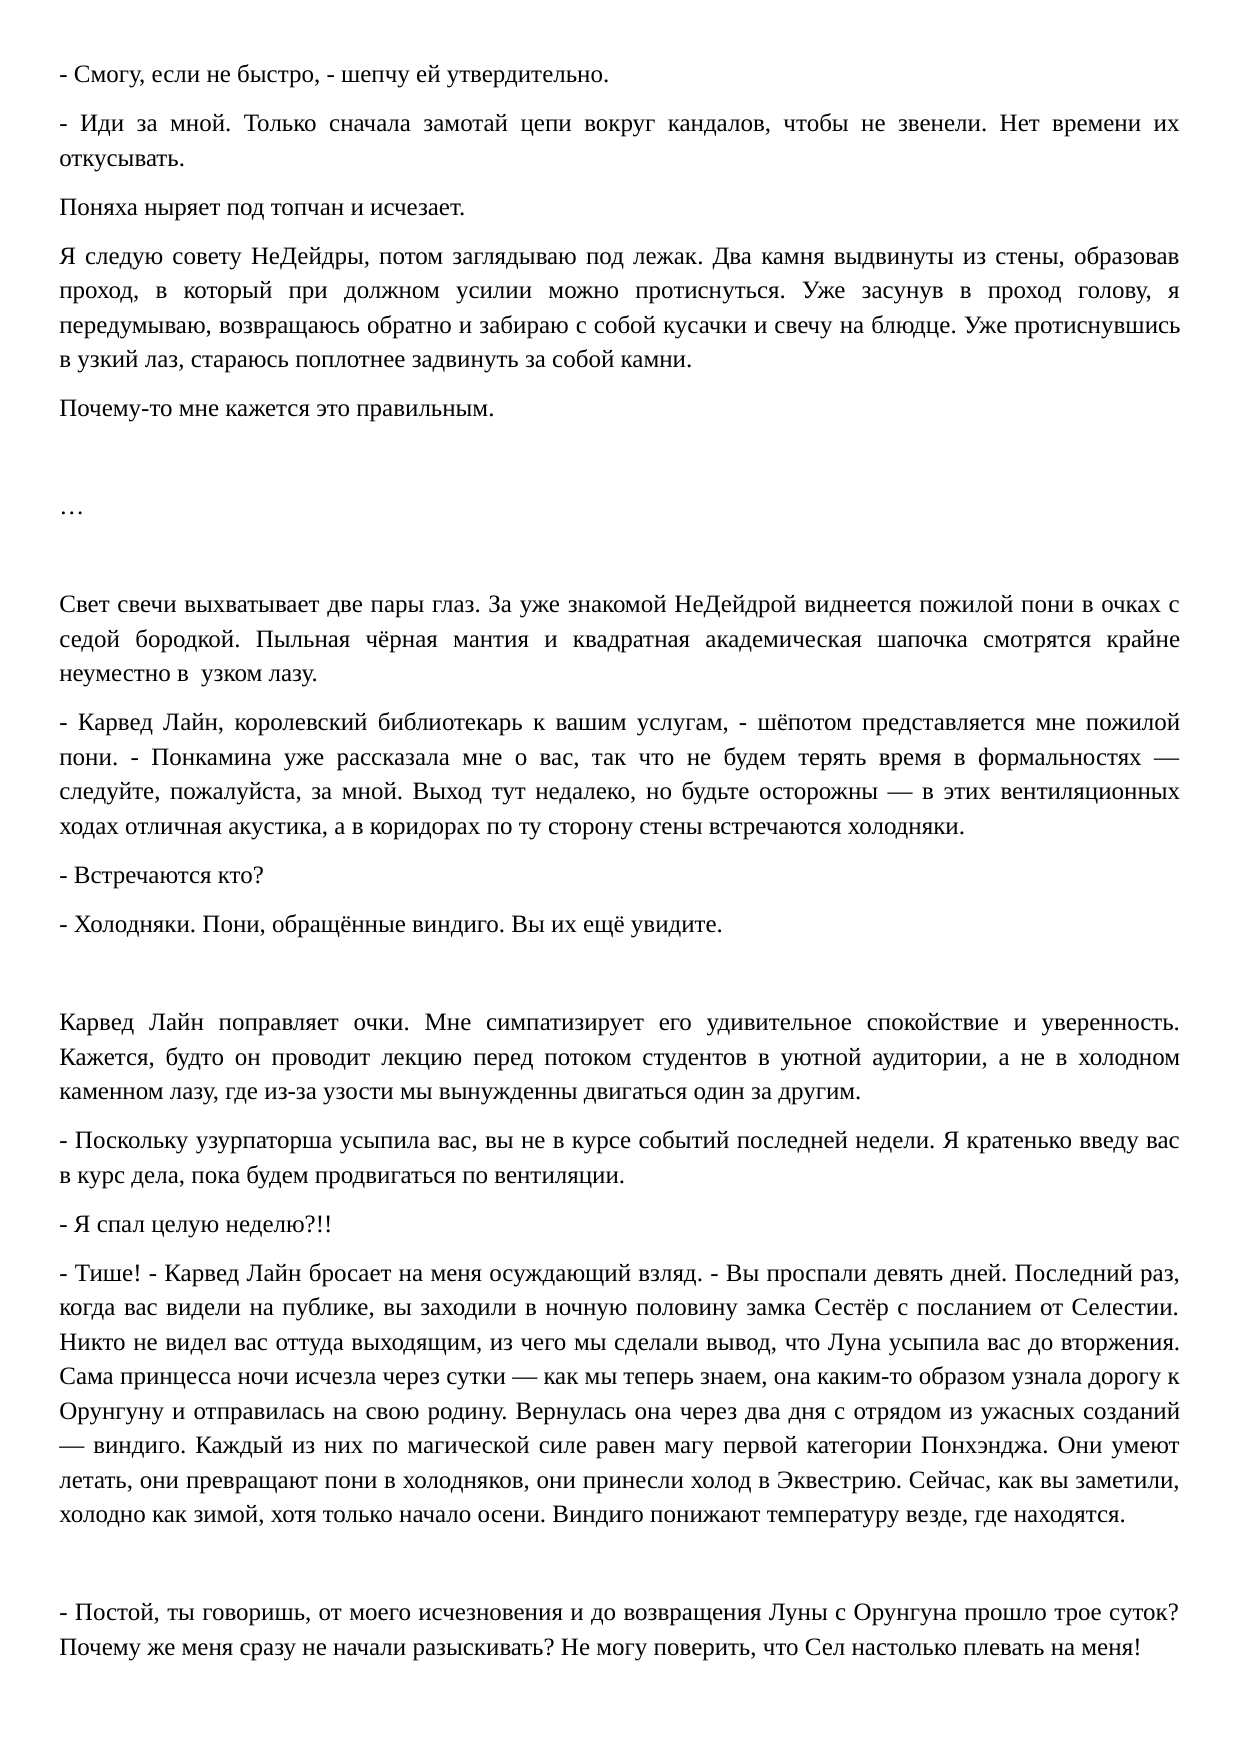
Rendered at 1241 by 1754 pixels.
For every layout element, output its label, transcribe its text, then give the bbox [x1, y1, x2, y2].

text Поняха ныряет под топчан и исчезает. [59, 192, 1181, 220]
text - Встречаются кто? [59, 860, 1181, 889]
text - Постой, ты говоришь, от моего исчезновения и до возвращения Луны с Орунгуна прошло трое суток? Почему же меня сразу не начали разыскивать? Не могу поверить, что Сел настолько плевать на меня! [59, 1597, 1181, 1661]
text Я следую совету НеДейдры, потом заглядываю под лежак. Два камня выдвинуты из стены, образовав проход, в который при должном усилии можно протиснуться. Уже засунув в проход голову, я передумываю, возвращаюсь обратно и забираю с собой кусачки и свечу на блюдце. Уже протиснувшись в узкий лаз, стараюсь поплотнее задвинуть за собой камни. [59, 241, 1181, 373]
text - Холодняки. Пони, обращённые виндиго. Вы их ещё увидите. [59, 909, 1181, 938]
text - Смогу, если не быстро, - шепчу ей утвердительно. [59, 59, 1181, 88]
text - Карвед Лайн, королевский библиотекарь к вашим услугам, - шёпотом представляется мне пожилой пони. - Понкамина уже рассказала мне о вас, так что не будем терять время в формальностях — следуйте, пожалуйста, за мной. Выход тут недалеко, но будьте осторожны — в этих вентиляционных ходах отличная акустика, а в коридорах по ту сторону стены встречаются холодняки. [59, 707, 1181, 840]
text - Тише! - Карвед Лайн бросает на меня осуждающий взляд. - Вы проспали девять дней. Последний раз, когда вас видели на публике, вы заходили в ночную половину замка Сестёр с посланием от Селестии. Никто не видел вас оттуда выходящим, из чего мы сделали вывод, что Луна усыпила вас до вторжения. Сама принцесса ночи исчезла через сутки — как мы теперь знаем, она каким-то образом узнала дорогу к Орунгуну и отправилась на свою родину. Вернулась она через два дня с отрядом из ужасных созданий — виндиго. Каждый из них по магической силе равен магу первой категории Понхэнджа. Они умеют летать, они превращают пони в холодняков, они принесли холод в Эквестрию. Сейчас, как вы заметили, холодно как зимой, хотя только начало осени. Виндиго понижают температуру везде, где находятся. [59, 1258, 1181, 1528]
text … [59, 491, 1181, 520]
text - Я спал целую неделю?!! [59, 1209, 1181, 1237]
text - Поскольку узурпаторша усыпила вас, вы не в курсе событий последней недели. Я кратенько введу вас в курс дела, пока будем продвигаться по вентиляции. [59, 1125, 1181, 1188]
text Карвед Лайн поправляет очки. Мне симпатизирует его удивительное спокойствие и уверенность. Кажется, будто он проводит лекцию перед потоком студентов в уютной аудитории, а не в холодном каменном лазу, где из-за узости мы вынужденны двигаться один за другим. [59, 1007, 1181, 1105]
text - Иди за мной. Только сначала замотай цепи вокруг кандалов, чтобы не звенели. Нет времени их откусывать. [59, 108, 1181, 171]
text Свет свечи выхватывает две пары глаз. За уже знакомой НеДейдрой виднеется пожилой пони в очках с седой бородкой. Пыльная чёрная мантия и квадратная академическая шапочка смотрятся крайне неуместно в узком лазу. [59, 589, 1181, 687]
text Почему-то мне кажется это правильным. [59, 393, 1181, 422]
